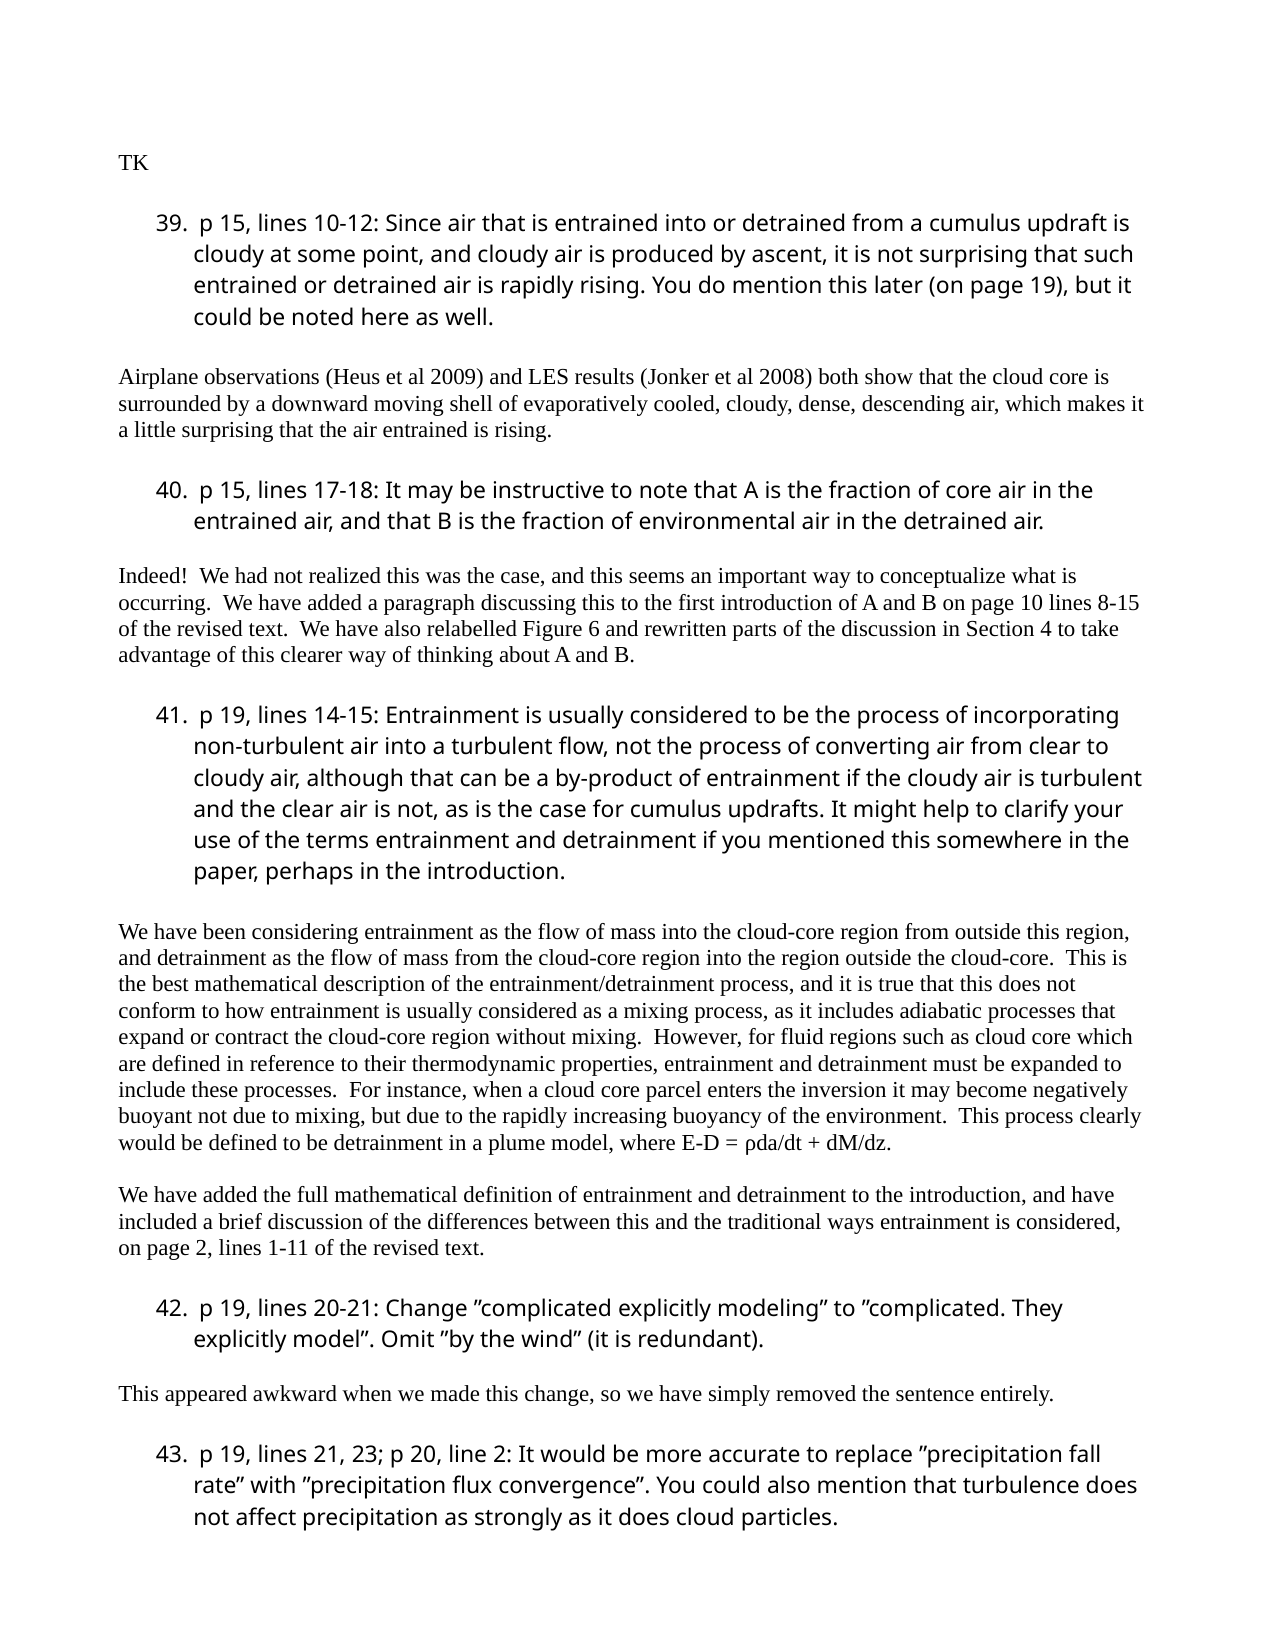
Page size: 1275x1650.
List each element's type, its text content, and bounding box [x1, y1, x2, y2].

list p 15, lines 10-12: Since air that is entrained into or detrained from a cumulus updraft is cloudy at some point, and cloudy air is produced by ascent, it is not surprising that such entrained or detrained air is rapidly rising. You do mention this later (on page 19), but it could be noted here as well. [156, 207, 1157, 332]
text Indeed! We had not realized this was the case, and this seems an important way to conceptualize what is occurring. We have added a paragraph discussing this to the first introduction of A and B on page 10 lines 8-15 of the revised text. We have also relabelled Figure 6 and rewritten parts of the discussion in Section 4 to take advantage of this clearer way of thinking about A and B. [118, 562, 1157, 668]
list p 15, lines 17-18: It may be instructive to note that A is the fraction of core air in the entrained air, and that B is the fraction of environmental air in the detrained air. [156, 473, 1157, 536]
list p 19, lines 20-21: Change ”complicated explicitly modeling” to ”complicated. They explicitly model”. Omit ”by the wind” (it is redundant). [156, 1292, 1157, 1354]
list p 19, lines 21, 23; p 20, line 2: It would be more accurate to replace ”precipitation fall rate” with ”precipitation flux convergence”. You could also mention that turbulence does not affect precipitation as strongly as it does cloud particles. [156, 1438, 1157, 1532]
text TK [118, 149, 1157, 176]
text Airplane observations (Heus et al 2009) and LES results (Jonker et al 2008) both show that the cloud core is surrounded by a downward moving shell of evaporatively cooled, cloudy, dense, descending air, which makes it a little surprising that the air entrained is rising. [118, 363, 1157, 442]
text This appeared awkward when we made this change, so we have simply removed the sentence entirely. [118, 1381, 1157, 1407]
list p 19, lines 14-15: Entrainment is usually considered to be the process of incorporating non-turbulent air into a turbulent flow, not the process of converting air from clear to cloudy air, although that can be a by-product of entrainment if the cloudy air is turbulent and the clear air is not, as is the case for cumulus updrafts. It might help to clarify your use of the terms entrainment and detrainment if you mentioned this somewhere in the paper, perhaps in the introduction. [156, 699, 1157, 887]
text We have been considering entrainment as the flow of mass into the cloud-core region from outside this region, and detrainment as the flow of mass from the cloud-core region into the region outside the cloud-core. This is the best mathematical description of the entrainment/detrainment process, and it is true that this does not conform to how entrainment is usually considered as a mixing process, as it includes adiabatic processes that expand or contract the cloud-core region without mixing. However, for fluid regions such as cloud core which are defined in reference to their thermodynamic properties, entrainment and detrainment must be expanded to include these processes. For instance, when a cloud core parcel enters the inversion it may become negatively buoyant not due to mixing, but due to the rapidly increasing buoyancy of the environment. This process clearly would be defined to be detrainment in a plume model, where E-D = ρda/dt + dM/dz. [118, 918, 1157, 1155]
text on page 2, lines 1-11 of the revised text. [118, 1234, 1157, 1260]
text We have added the full mathematical definition of entrainment and detrainment to the introduction, and have included a brief discussion of the differences between this and the traditional ways entrainment is considered, [118, 1181, 1157, 1234]
